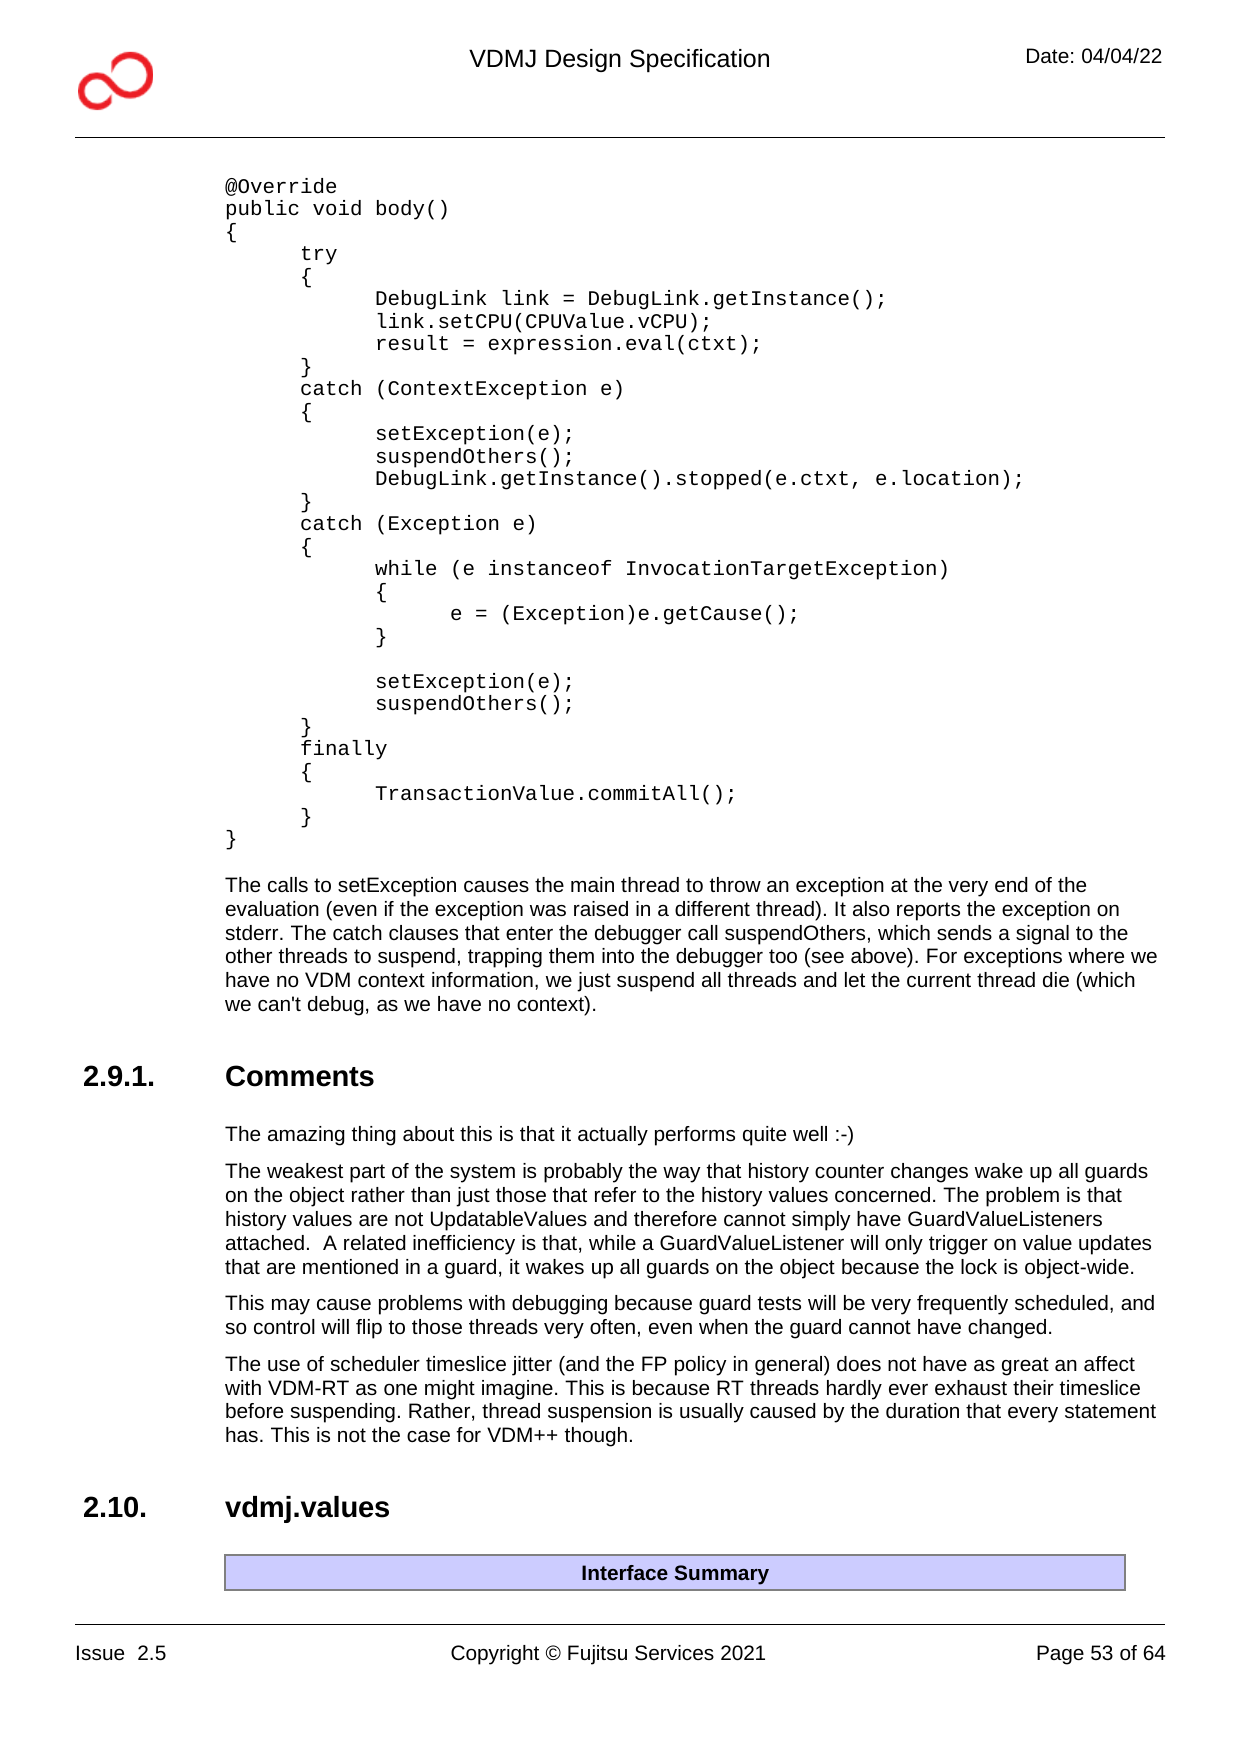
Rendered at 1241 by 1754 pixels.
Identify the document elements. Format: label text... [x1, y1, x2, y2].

text { [225, 400, 1165, 423]
text } [225, 355, 1165, 378]
text setException(e); [225, 670, 1165, 693]
text result = expression.eval(ctxt); [225, 333, 1165, 355]
table_header Interface Summary [226, 1556, 1124, 1589]
text setException(e); [225, 423, 1165, 445]
text finally [225, 738, 1165, 760]
subtitle vdmj.values [75, 1490, 1165, 1524]
picture [78, 44, 153, 120]
text } [225, 805, 1165, 828]
text { [225, 535, 1165, 558]
text DebugLink link = DebugLink.getInstance(); [225, 288, 1165, 310]
text { [225, 265, 1165, 288]
text catch (Exception e) [225, 513, 1165, 535]
text try [225, 243, 1165, 265]
text } [225, 828, 1165, 850]
text } [225, 625, 1165, 648]
text { [225, 760, 1165, 783]
text The amazing thing about this is that it actually performs quite well :-) [225, 1123, 1165, 1147]
text The weakest part of the system is probably the way that history counter changes wake up all guards on the object rather than just those that refer to the history values concerned. The problem is that history values are not UpdatableValues and therefore cannot simply have GuardValueListeners attached. A related inefficiency is that, while a GuardValueListener will only trigger on value updates that are mentioned in a guard, it wakes up all guards on the object because the lock is object-wide. [225, 1159, 1165, 1279]
text DebugLink.getInstance().stopped(e.ctxt, e.location); [225, 468, 1165, 490]
text This may cause problems with debugging because guard tests will be very frequently scheduled, and so control will flip to those threads very often, even when the guard cannot have changed. [225, 1291, 1165, 1339]
text The calls to setException causes the main thread to throw an exception at the very end of the evaluation (even if the exception was raised in a different thread). It also reports the exception on stderr. The catch clauses that enter the debugger call suspendOthers, which sends a signal to the other threads to suspend, trapping them into the debugger too (see above). For exceptions where we have no VDM context information, we just suspend all threads and let the current thread die (which we can't debug, as we have no context). [225, 873, 1165, 1017]
text suspendOthers(); [225, 445, 1165, 468]
text link.setCPU(CPUValue.vCPU); [225, 310, 1165, 333]
text { [225, 220, 1165, 243]
text while (e instanceof InvocationTargetException) [225, 558, 1165, 580]
text catch (ContextException e) [225, 378, 1165, 400]
text @Override [225, 175, 1165, 198]
text public void body() [225, 198, 1165, 220]
text suspendOthers(); [225, 693, 1165, 715]
text TransactionValue.commitAll(); [225, 783, 1165, 805]
text { [225, 580, 1165, 603]
text } [225, 490, 1165, 513]
text e = (Exception)e.getCause(); [225, 603, 1165, 625]
text The use of scheduler timeslice jitter (and the FP policy in general) does not have as great an affect with VDM-RT as one might imagine. This is because RT threads hardly ever exhaust their timeslice before suspending. Rather, thread suspension is usually caused by the duration that every statement has. This is not the case for VDM++ though. [225, 1352, 1165, 1448]
text } [225, 715, 1165, 738]
subtitle Comments [75, 1059, 1165, 1093]
